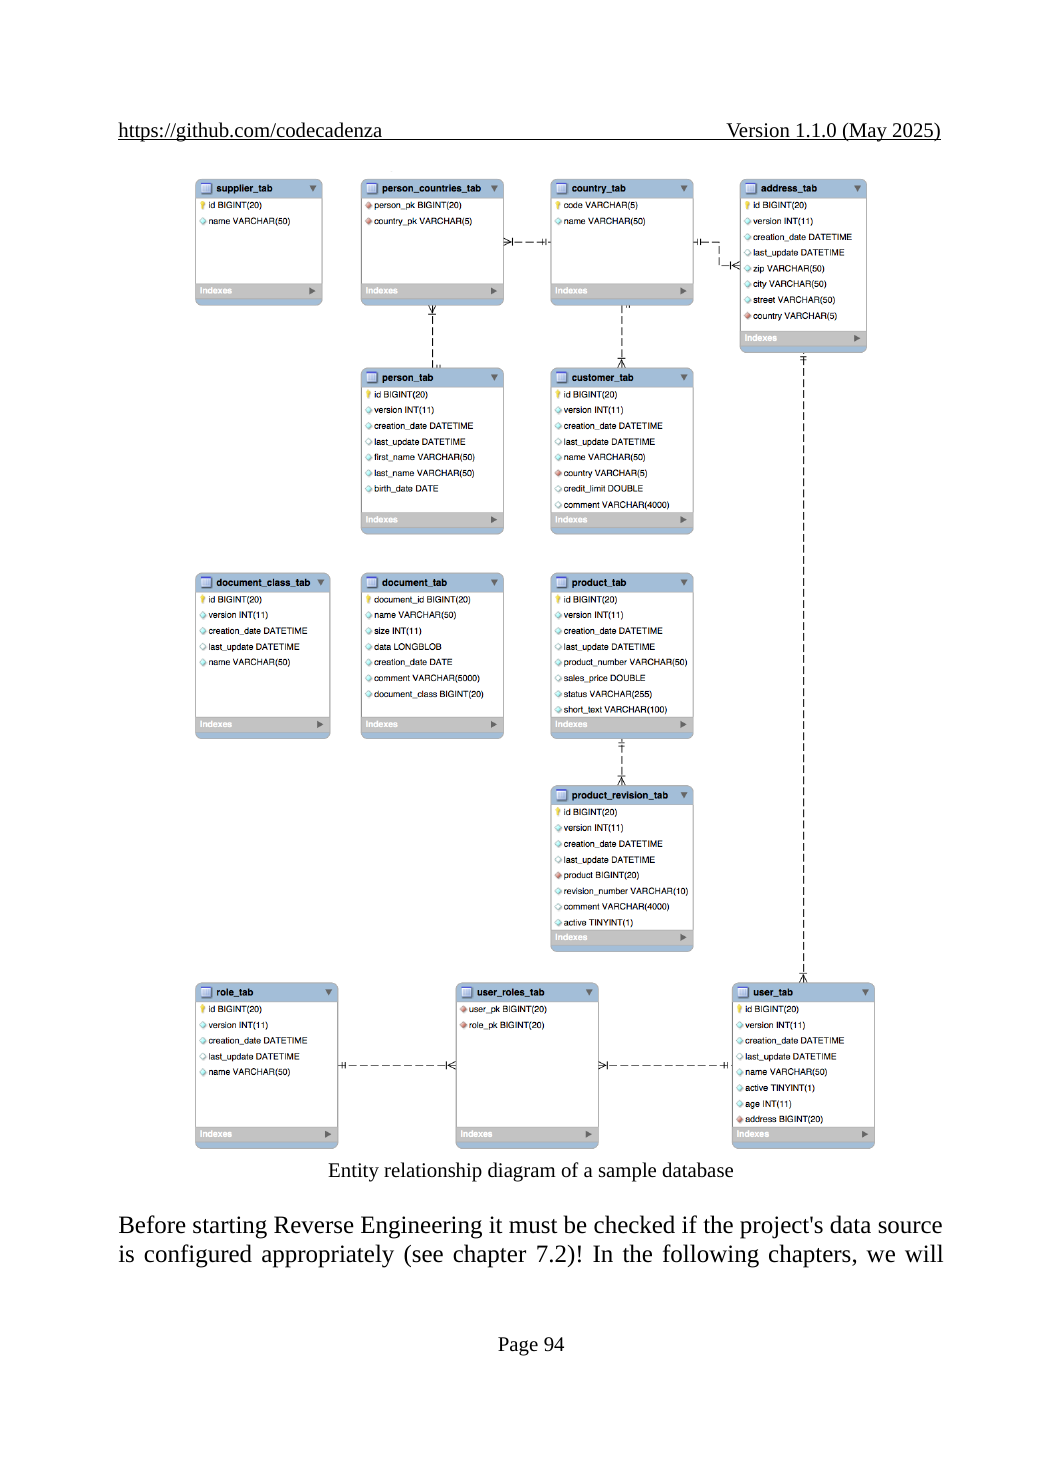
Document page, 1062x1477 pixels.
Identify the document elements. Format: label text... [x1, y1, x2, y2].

text Before starting Reverse Engineering it must be checked if the project's data source is configured appropriately (see chapter 7.2)! In the following chapters, we will [118, 1211, 944, 1268]
picture [179, 171, 883, 1158]
text Entity relationship diagram of a sample database [179, 1158, 883, 1182]
